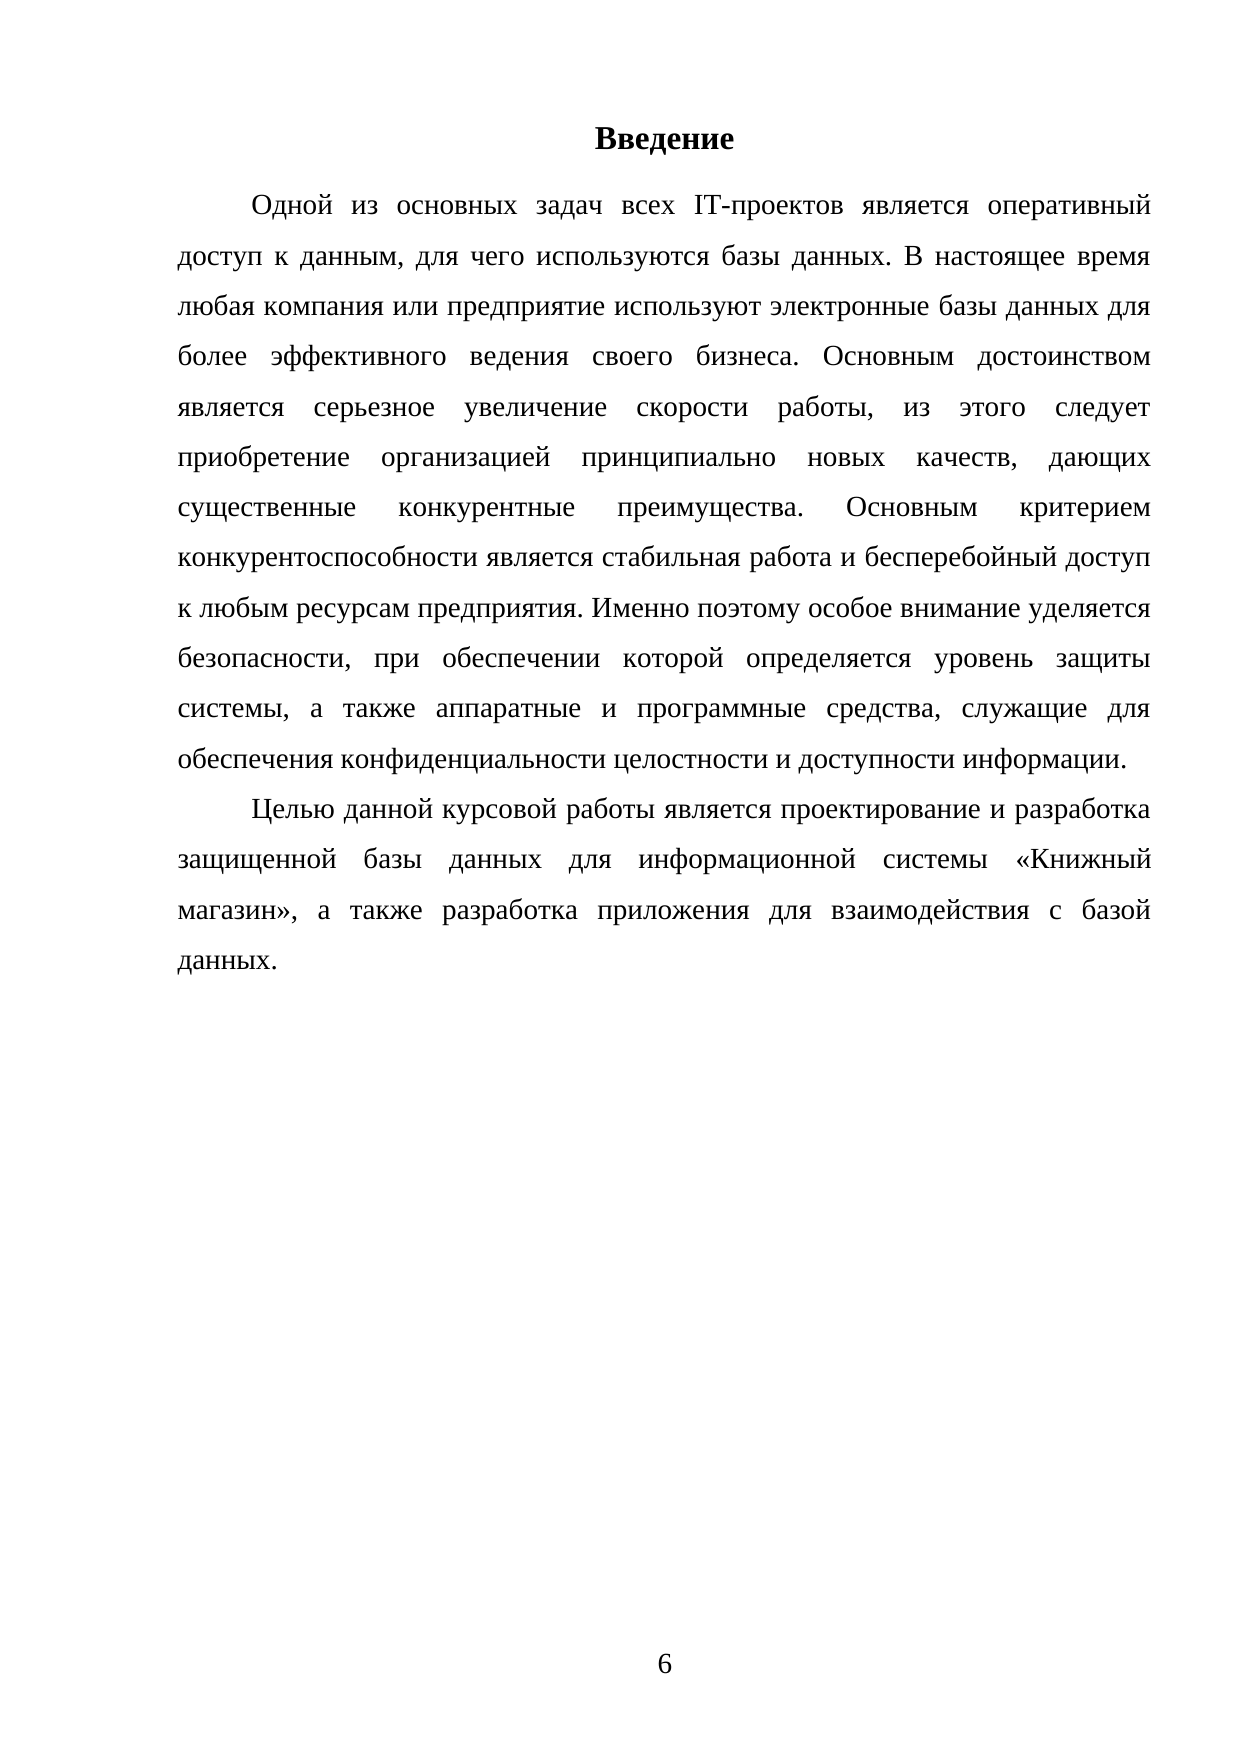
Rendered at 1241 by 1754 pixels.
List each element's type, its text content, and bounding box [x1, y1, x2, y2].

subtitle Введение [177, 118, 1152, 156]
text Одной из основных задач всех IT-проектов является оперативный доступ к данным, для чего используются базы данных. В настоящее время любая компания или предприятие используют электронные базы данных для более эффективного ведения своего бизнеса. Основным достоинством является серьезное увеличение скорости работы, из этого следует приобретение организацией принципиально новых качеств, дающих существенные конкурентные преимущества. Основным критерием конкурентоспособности является стабильная работа и бесперебойный доступ к любым ресурсам предприятия. Именно поэтому особое внимание уделяется безопасности, при обеспечении которой определяется уровень защиты системы, а также аппаратные и программные средства, служащие для обеспечения конфиденциальности целостности и доступности информации. [177, 187, 1152, 774]
text Целью данной курсовой работы является проектирование и разработка защищенной базы данных для информационной системы «Книжный магазин», а также разработка приложения для взаимодействия с базой данных. [177, 791, 1152, 976]
